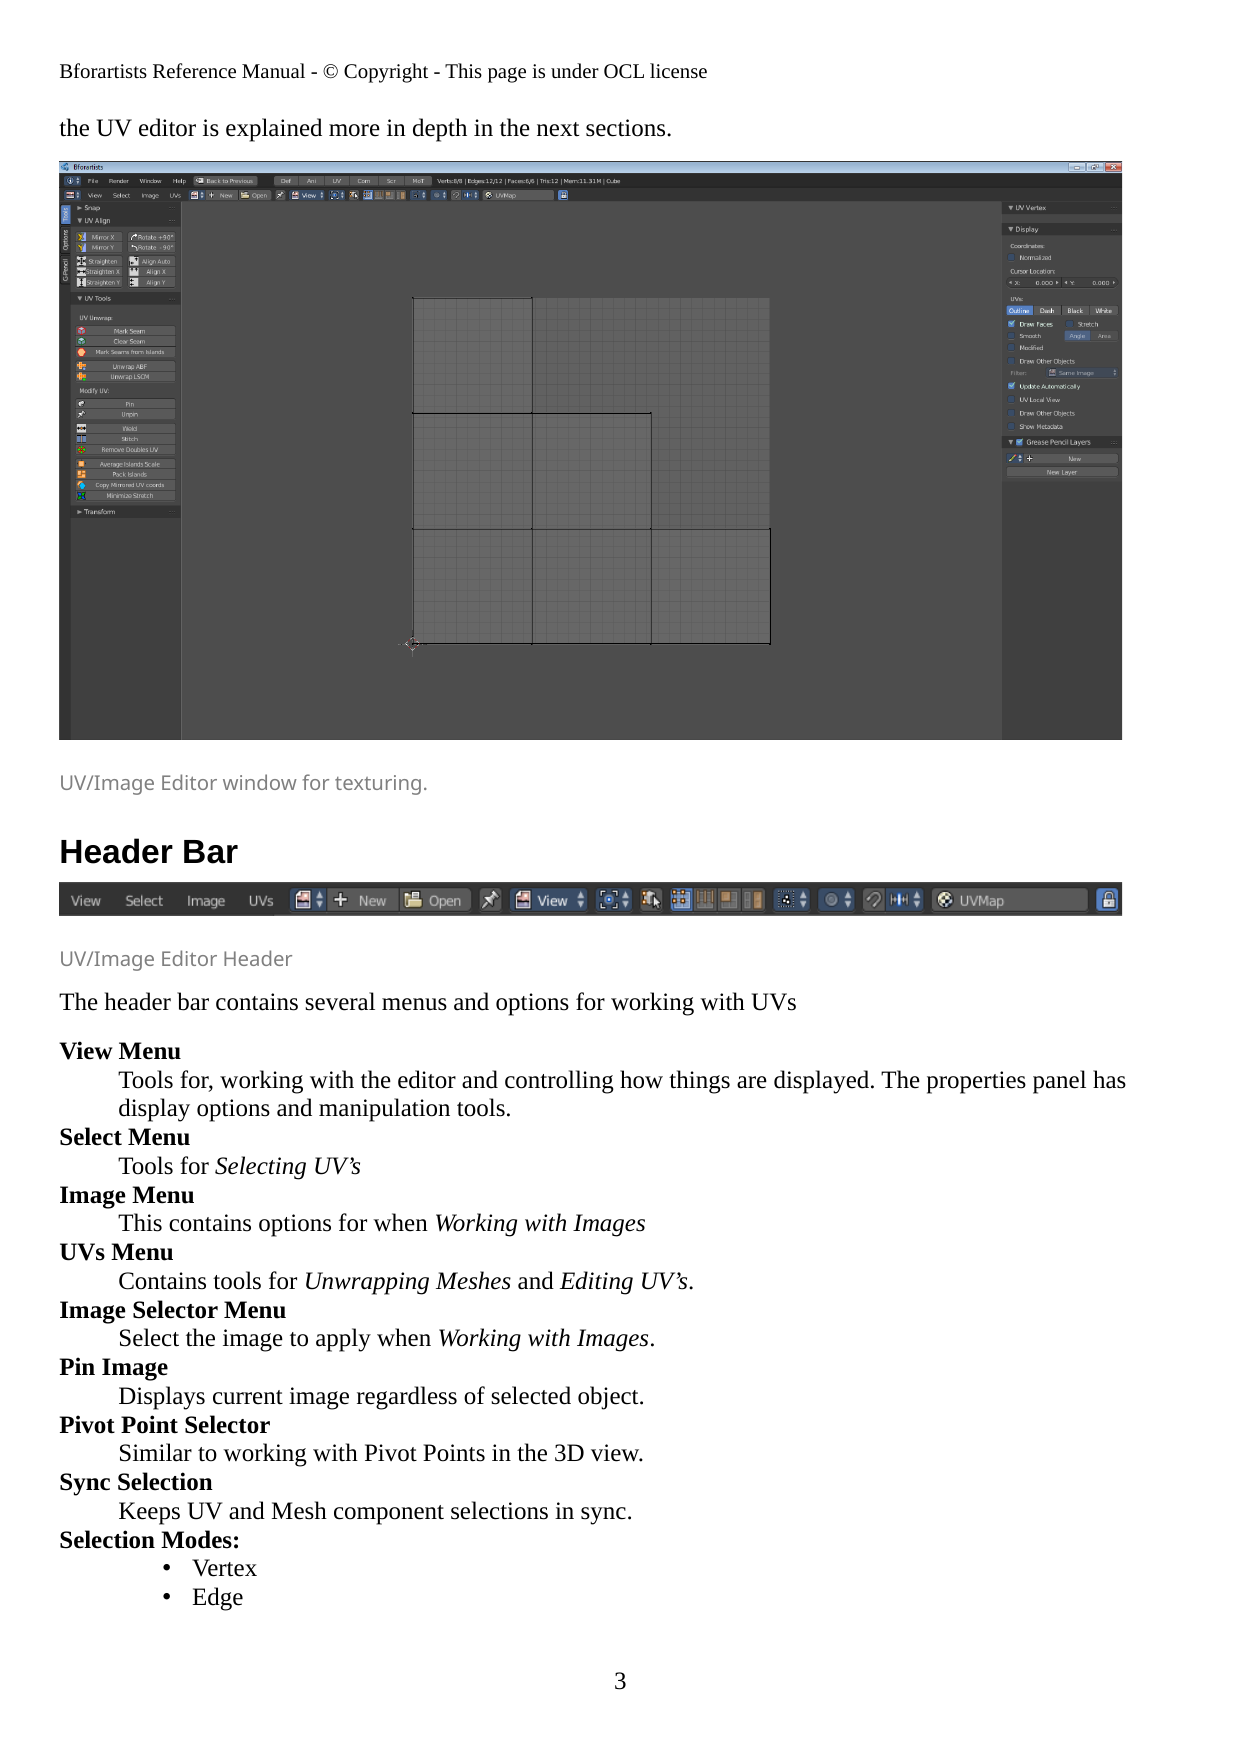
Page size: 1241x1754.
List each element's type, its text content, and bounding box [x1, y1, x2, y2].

list This contains options for when Working with Images [118, 1208, 1181, 1237]
list Contains tools for Unwrapping Meshes and Editing UV’s. [118, 1266, 1181, 1295]
text the UV editor is explained more in depth in the next sections. [59, 113, 1181, 141]
text UV/Image Editor Header [59, 941, 1181, 972]
subtitle Sync Selection [59, 1467, 1181, 1496]
list Select the image to apply when Working with Images. [118, 1323, 1181, 1352]
subtitle UVs Menu [59, 1237, 1181, 1266]
text UV/Image Editor window for texturing. [59, 765, 1181, 796]
list Keeps UV and Mesh component selections in sync. [118, 1496, 1181, 1525]
list Similar to working with Pivot Points in the 3D view. [118, 1438, 1181, 1467]
subtitle Pin Image [59, 1352, 1181, 1381]
list Tools for Selecting UV’s [118, 1151, 1181, 1180]
list Displays current image regardless of selected object. [118, 1381, 1181, 1410]
text The header bar contains several menus and options for working with UVs [59, 987, 1181, 1016]
list Vertex [162, 1553, 1181, 1582]
subtitle View Menu [59, 1036, 1181, 1065]
subtitle Header Bar [59, 832, 1181, 870]
subtitle Selection Modes: [59, 1525, 1181, 1553]
subtitle Image Selector Menu [59, 1295, 1181, 1323]
picture [59, 882, 1123, 916]
picture [59, 161, 1123, 740]
subtitle Pivot Point Selector [59, 1410, 1181, 1438]
list Tools for, working with the editor and controlling how things are displayed. The properties panel has display options and manipulation tools. [118, 1065, 1181, 1122]
list Edge [162, 1582, 1181, 1611]
subtitle Select Menu [59, 1122, 1181, 1151]
subtitle Image Menu [59, 1180, 1181, 1208]
